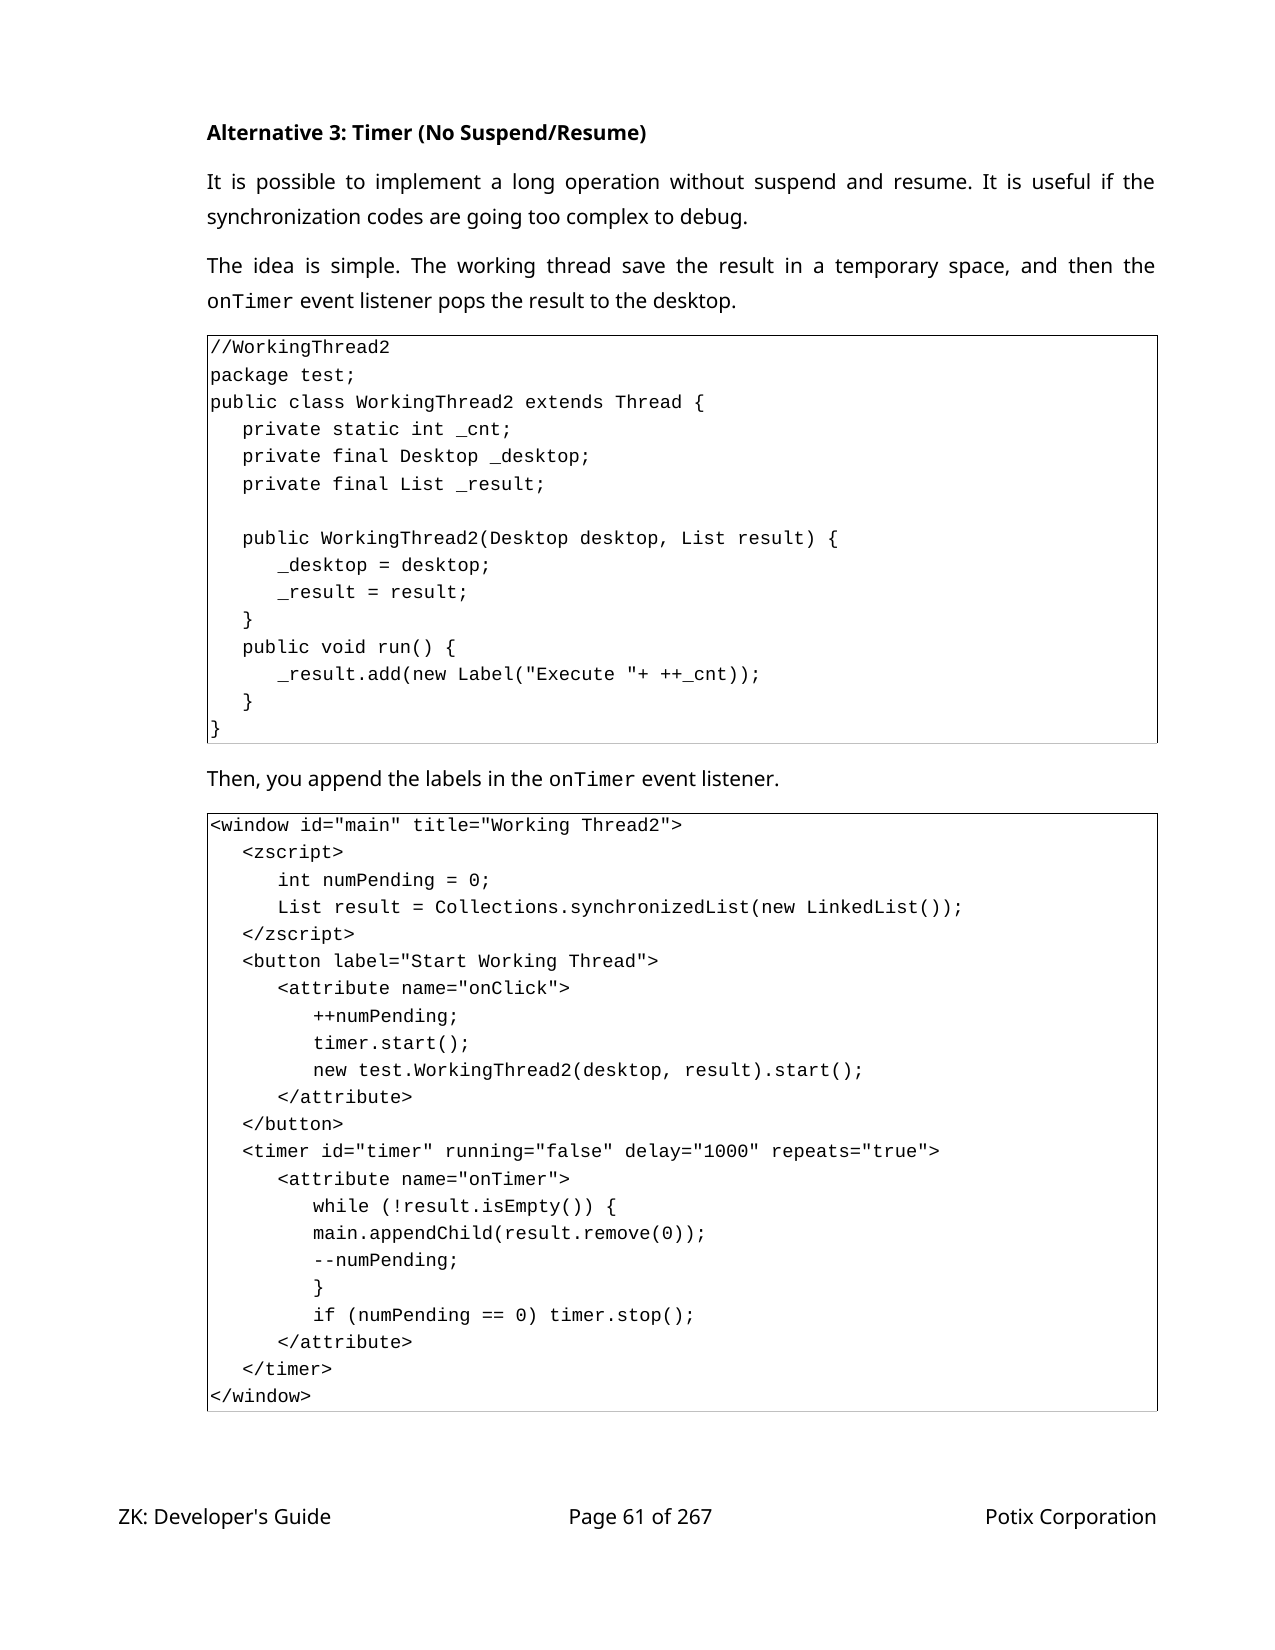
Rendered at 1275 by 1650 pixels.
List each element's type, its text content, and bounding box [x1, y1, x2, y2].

text Then, you append the labels in the onTimer event listener. [207, 764, 1157, 792]
text _result = result; [208, 580, 1157, 604]
text } [208, 607, 1157, 632]
text package test; [208, 363, 1157, 387]
text ++numPending; [208, 1003, 1157, 1028]
text } [208, 1275, 1157, 1299]
text if (numPending == 0) timer.stop(); [208, 1302, 1157, 1327]
text public class WorkingThread2 extends Thread { [208, 390, 1157, 414]
text <attribute name="onTimer"> [208, 1167, 1157, 1191]
text </attribute> [208, 1330, 1157, 1354]
text It is possible to implement a long operation without suspend and resume. It is useful if the synchronization codes are going too complex to debug. [207, 167, 1157, 230]
text } [208, 716, 1157, 743]
text _desktop = desktop; [208, 553, 1157, 577]
text private final Desktop _desktop; [208, 444, 1157, 468]
text <timer id="timer" running="false" delay="1000" repeats="true"> [208, 1139, 1157, 1164]
text private final List _result; [208, 471, 1157, 496]
text while (!result.isEmpty()) { [208, 1194, 1157, 1218]
text private static int _cnt; [208, 417, 1157, 441]
text } [208, 689, 1157, 713]
text </zscript> [208, 922, 1157, 946]
text _result.add(new Label("Execute "+ ++_cnt)); [208, 662, 1157, 686]
text <zscript> [208, 840, 1157, 864]
text </timer> [208, 1357, 1157, 1381]
text timer.start(); [208, 1031, 1157, 1055]
text List result = Collections.synchronizedList(new LinkedList()); [208, 895, 1157, 919]
text The idea is simple. The working thread save the result in a temporary space, and then the onTimer event listener pops the result to the desktop. [207, 251, 1157, 315]
text </window> [208, 1384, 1157, 1411]
text <window id="main" title="Working Thread2"> [208, 814, 1157, 837]
subtitle Alternative 3: Timer (No Suspend/Resume) [207, 118, 1157, 146]
text main.appendChild(result.remove(0)); [208, 1221, 1157, 1245]
text public void run() { [208, 634, 1157, 659]
text //WorkingThread2 [208, 336, 1157, 360]
text <button label="Start Working Thread"> [208, 949, 1157, 973]
text </attribute> [208, 1085, 1157, 1109]
text int numPending = 0; [208, 867, 1157, 892]
text --numPending; [208, 1248, 1157, 1272]
text public WorkingThread2(Desktop desktop, List result) { [208, 526, 1157, 550]
text <attribute name="onClick"> [208, 976, 1157, 1001]
text new test.WorkingThread2(desktop, result).start(); [208, 1058, 1157, 1082]
text </button> [208, 1112, 1157, 1136]
